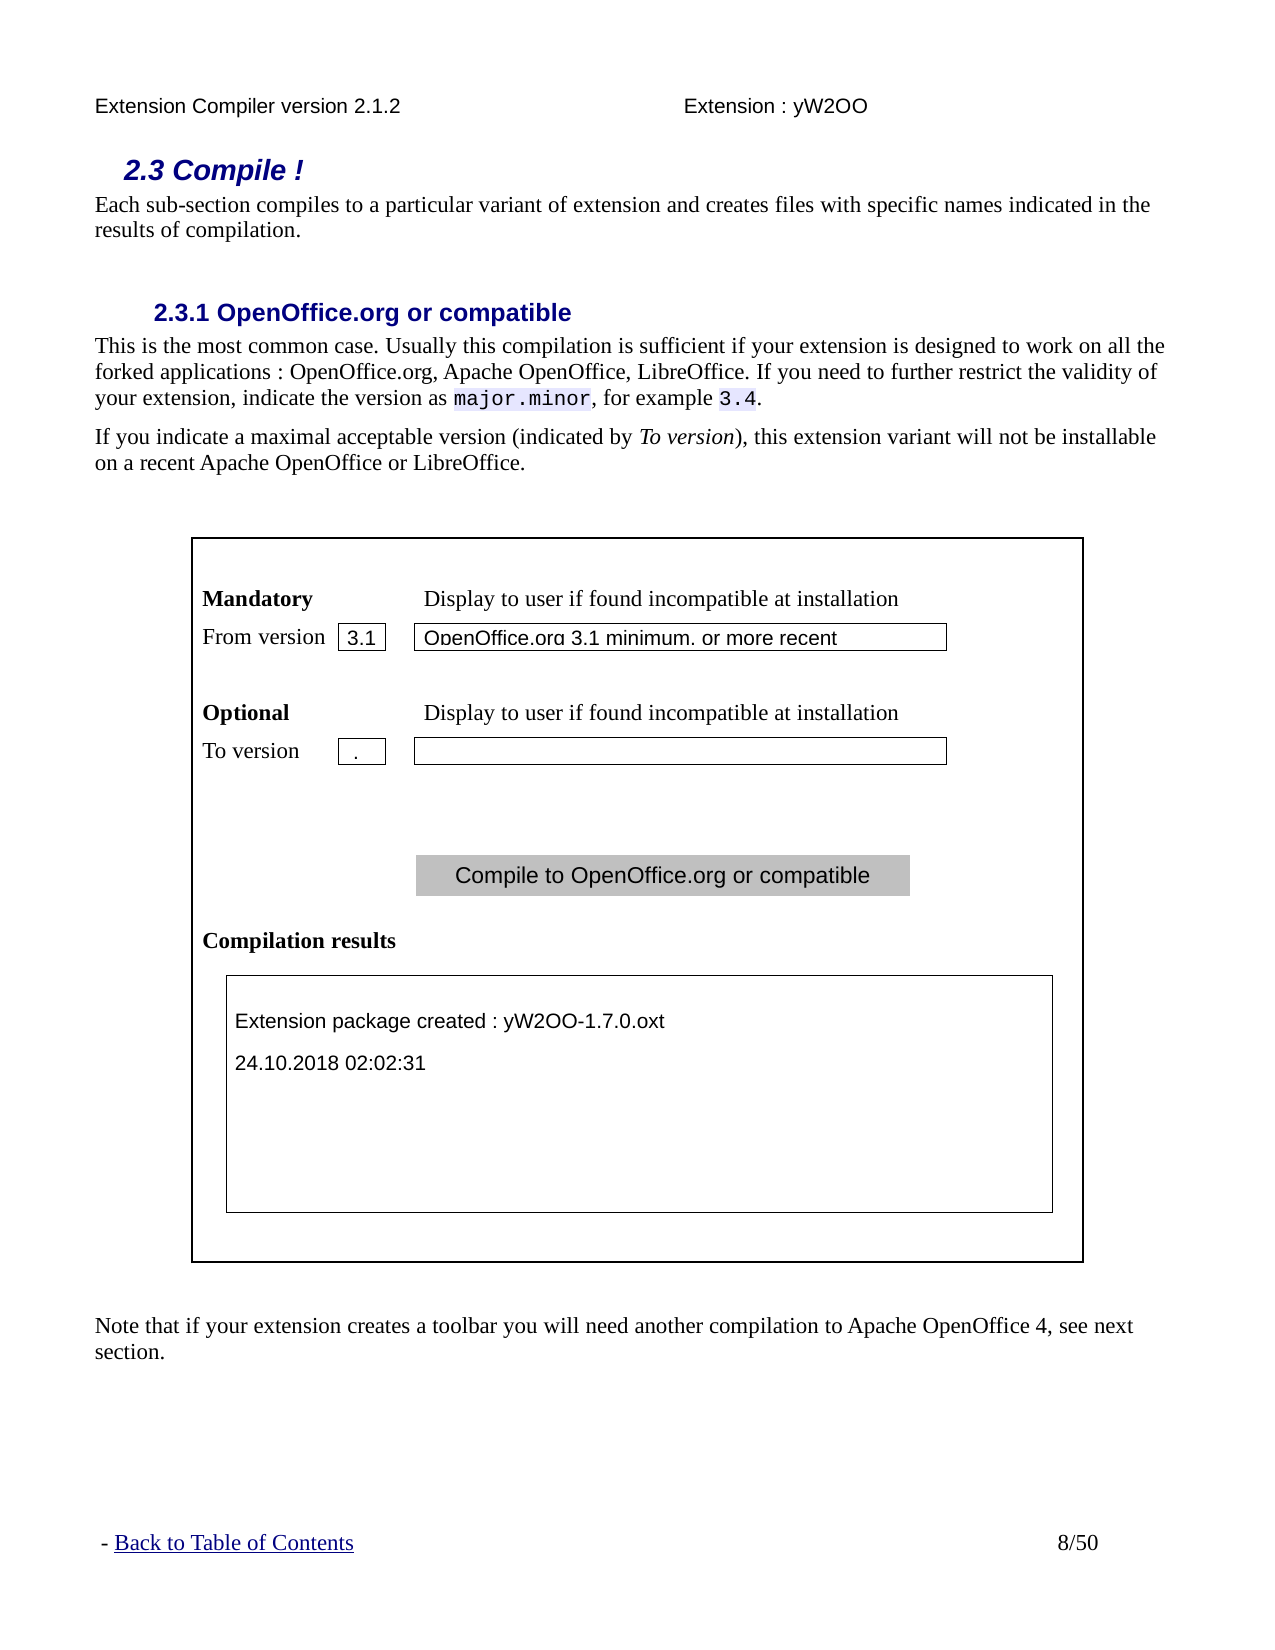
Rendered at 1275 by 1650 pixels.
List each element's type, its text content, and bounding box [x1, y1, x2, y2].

text Note that if your extension creates a toolbar you will need another compilation to Apache OpenOffice 4, see next section. [94, 1313, 1181, 1364]
text Mandatory Display to user if found incompatible at installation [202, 586, 1073, 612]
text [947, 624, 1073, 650]
text [386, 624, 414, 650]
subtitle OpenOffice.org or compatible [153, 299, 1181, 327]
text [386, 738, 414, 764]
text Compilation results [202, 928, 1073, 954]
text Optional Display to user if found incompatible at installation [202, 700, 1073, 726]
text From version [202, 624, 338, 650]
text If you indicate a maximal acceptable version (indicated by To version), this extension variant will not be installable on a recent Apache OpenOffice or LibreOffice. [94, 424, 1181, 475]
text To version [202, 738, 338, 764]
text This is the most common case. Usually this compilation is sufficient if your extension is designed to work on all the forked applications : OpenOffice.org, Apache OpenOffice, LibreOffice. If you need to further restrict the validity of your extension, indicate the version as major.minor, for example 3.4. [94, 333, 1181, 411]
text [947, 738, 1073, 764]
subtitle Compile ! [124, 153, 1181, 186]
text Each sub-section compiles to a particular variant of extension and creates files with specific names indicated in the results of compilation. [94, 192, 1181, 243]
